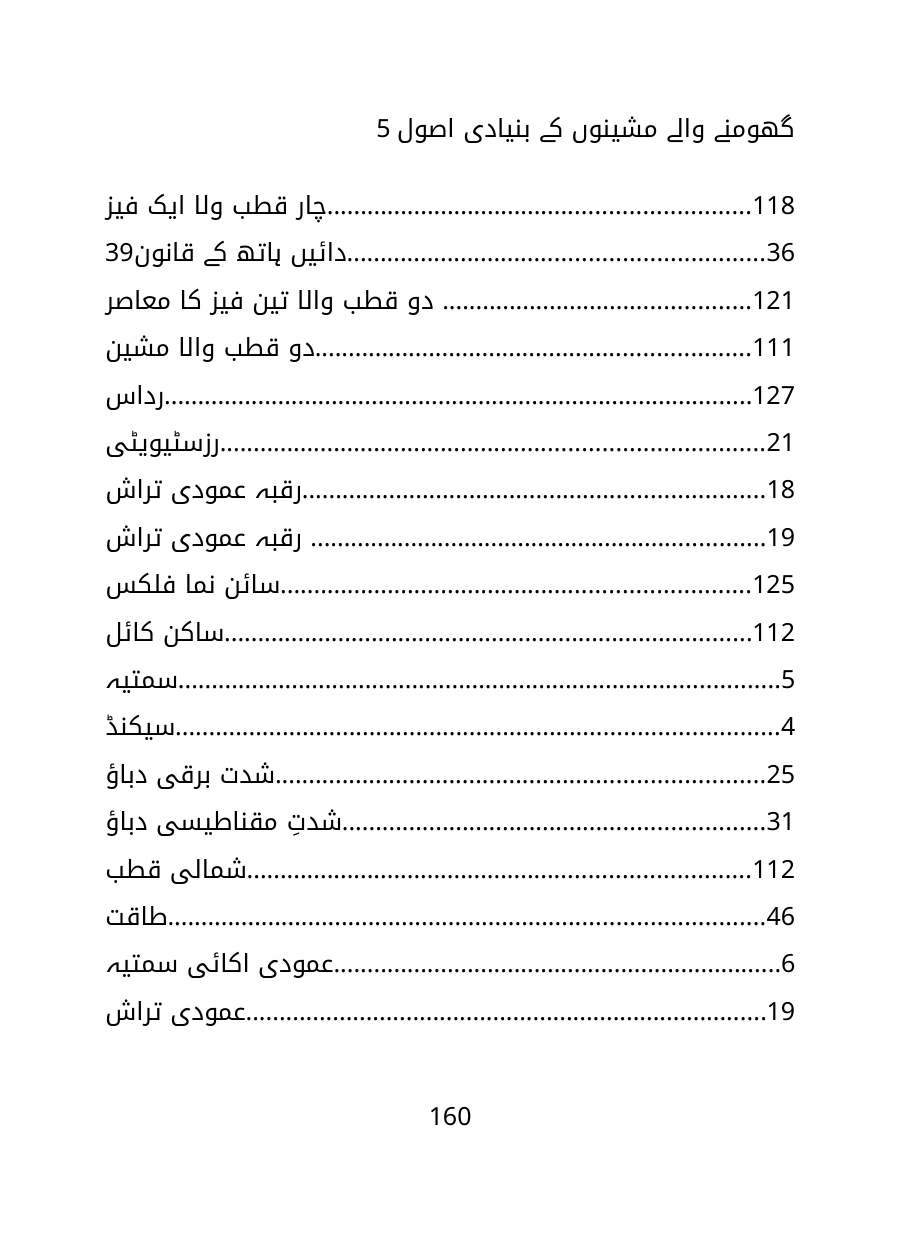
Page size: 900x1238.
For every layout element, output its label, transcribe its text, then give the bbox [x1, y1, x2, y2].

text عمودی تراش 19 [105, 988, 795, 1036]
text طاقت 46 [105, 893, 795, 941]
text دو قطب والا تین فیز کا معاصر 121 [105, 277, 795, 324]
text عمودی اکائی سمتیہ 6 [105, 941, 795, 988]
text شمالی قطب 112 [105, 846, 795, 893]
text دو قطب والا مشین 111 [105, 324, 795, 372]
text رقبہ عمودی تراش 18 [105, 467, 795, 514]
text شدت برقی دباؤ 25 [105, 751, 795, 798]
text رزسٹیویٹی 21 [105, 419, 795, 467]
text شدتِ مقناطیسی دباؤ 31 [105, 798, 795, 846]
text رداس 127 [105, 372, 795, 419]
text چار قطب ولا ایک فیز 118 [105, 182, 795, 230]
text ساکن کائل 112 [105, 609, 795, 656]
text سیکنڈ 4 [105, 704, 795, 751]
text دائیں ہاتھ کے قانون39 36 [105, 230, 795, 277]
text سائن نما فلکس 125 [105, 562, 795, 609]
text رقبہ عمودی تراش 19 [105, 514, 795, 562]
text سمتیہ 5 [105, 656, 795, 704]
